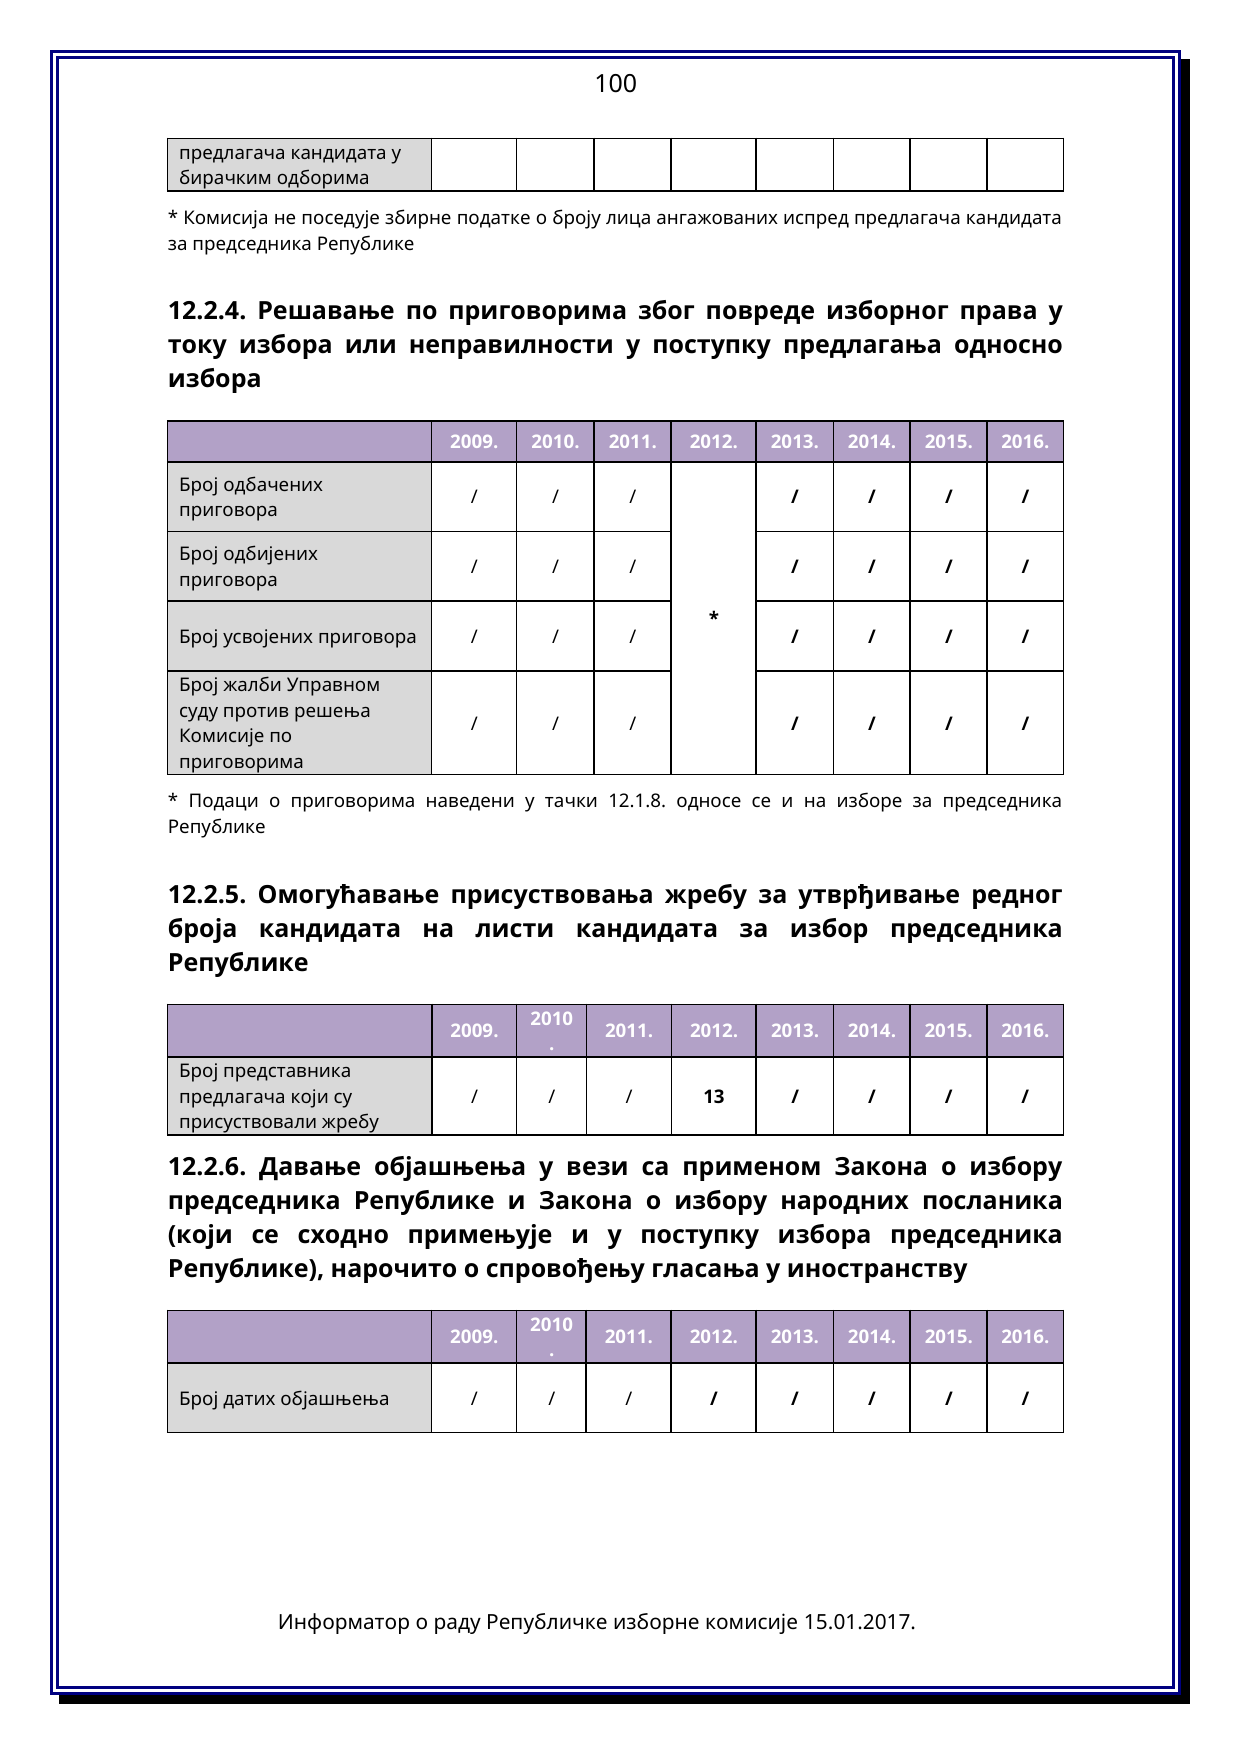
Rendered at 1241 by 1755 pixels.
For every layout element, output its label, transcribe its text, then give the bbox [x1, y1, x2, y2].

table_cell / [595, 672, 670, 774]
table_header [168, 1005, 431, 1056]
table_cell / [757, 1058, 833, 1134]
table_header 2010. [517, 422, 593, 461]
table_cell / [595, 602, 670, 670]
table_cell / [911, 1364, 986, 1432]
table_header 2010. [517, 1005, 586, 1056]
table_header 2015. [911, 1311, 986, 1362]
table_cell / [432, 672, 516, 774]
table_cell [988, 139, 1063, 190]
table_cell / [911, 602, 986, 670]
table_header 2011. [587, 1311, 670, 1362]
table_header [168, 422, 431, 461]
table_header [168, 1311, 431, 1362]
table_header 2012. [672, 422, 755, 461]
table_cell / [988, 672, 1063, 774]
subtitle 12.2.5. Омогућавање присуствовања жребу за утврђивање редног броја кандидата на листи кандидата за избор председника Републике [168, 876, 1063, 978]
table_cell [911, 139, 986, 190]
table_cell / [988, 1058, 1063, 1134]
table_cell [757, 139, 833, 190]
table_cell / [834, 602, 909, 670]
table_header 2013. [757, 1311, 833, 1362]
table_cell Број одбијених приговора [168, 532, 431, 600]
table_cell Број жалби Управном суду против решења Комисије по приговорима [168, 672, 431, 774]
table_header 2014. [834, 1311, 909, 1362]
table_cell / [911, 532, 986, 600]
table_cell [517, 139, 593, 190]
text * Подаци о приговорима наведени у тачки 12.1.8. односе се и на изборе за председника Републике [168, 788, 1063, 839]
table_cell / [517, 1058, 586, 1134]
table_header 2015. [911, 422, 986, 461]
table_cell * [672, 463, 755, 774]
table_cell / [517, 1364, 585, 1432]
table_cell Број одбачених приговора [168, 463, 431, 531]
table_cell / [757, 1364, 833, 1432]
table_header 2009. [432, 422, 516, 461]
table_cell / [517, 672, 593, 774]
table_cell / [595, 463, 670, 531]
table_cell / [988, 463, 1063, 531]
text * Комисија не поседује збирне податке о броју лица ангажованих испред предлагача кандидата за председника Републике [168, 204, 1063, 255]
table_header 2010. [517, 1311, 585, 1362]
table_cell [834, 139, 909, 190]
table_header 2013. [757, 422, 833, 461]
table_header 2012. [672, 1311, 755, 1362]
table_header 2009. [433, 1005, 516, 1056]
table_header 2013. [757, 1005, 833, 1056]
table_cell / [757, 602, 833, 670]
table_cell / [432, 532, 516, 600]
table_header 2009. [432, 1311, 516, 1362]
subtitle 12.2.6. Давање објашњења у вези са применом Закона о избору председника Републике и Закона о избору народних посланика (који се сходно примењује и у поступку избора председника Републике), нарочито о спровођењу гласања у иностранству [168, 1148, 1063, 1284]
table_cell / [988, 1364, 1063, 1432]
table_header 2014. [834, 422, 909, 461]
table_cell / [432, 1364, 516, 1432]
table_header 2016. [988, 1005, 1063, 1056]
table_cell / [834, 1364, 909, 1432]
table_cell [432, 139, 516, 190]
table_cell предлагача кандидата у бирачким одборима [168, 139, 431, 190]
table_cell / [517, 463, 593, 531]
table_cell / [988, 532, 1063, 600]
table_cell Број представника предлагача који су присуствовали жребу [168, 1058, 431, 1134]
table_cell / [757, 463, 833, 531]
table_cell / [672, 1364, 755, 1432]
table_cell Број усвојених приговора [168, 602, 431, 670]
table_cell / [911, 672, 986, 774]
table_cell / [587, 1058, 671, 1134]
subtitle 12.2.4. Решавање по приговорима због повреде изборног права у току избора или неправилности у поступку предлагања односно избора [168, 293, 1063, 395]
table_header 2014. [834, 1005, 909, 1056]
table_cell / [432, 463, 516, 531]
table_header 2012. [672, 1005, 755, 1056]
table_header 2015. [911, 1005, 986, 1056]
table_cell / [757, 532, 833, 600]
table_cell / [432, 602, 516, 670]
table_cell / [834, 532, 909, 600]
table_cell / [834, 1058, 909, 1134]
table_cell / [517, 532, 593, 600]
table_cell 13 [672, 1058, 755, 1134]
table_cell / [595, 532, 670, 600]
table_cell [672, 139, 755, 190]
table_header 2016. [988, 1311, 1063, 1362]
table_cell / [757, 672, 833, 774]
table_cell / [911, 1058, 986, 1134]
table_cell [595, 139, 670, 190]
table_cell / [834, 463, 909, 531]
table_cell / [911, 463, 986, 531]
table_cell / [834, 672, 909, 774]
table_cell / [517, 602, 593, 670]
table_cell Број датих објашњења [168, 1364, 431, 1432]
table_cell / [587, 1364, 670, 1432]
table_header 2011. [587, 1005, 671, 1056]
table_header 2011. [595, 422, 670, 461]
table_header 2016. [988, 422, 1063, 461]
table_cell / [433, 1058, 516, 1134]
table_cell / [988, 602, 1063, 670]
